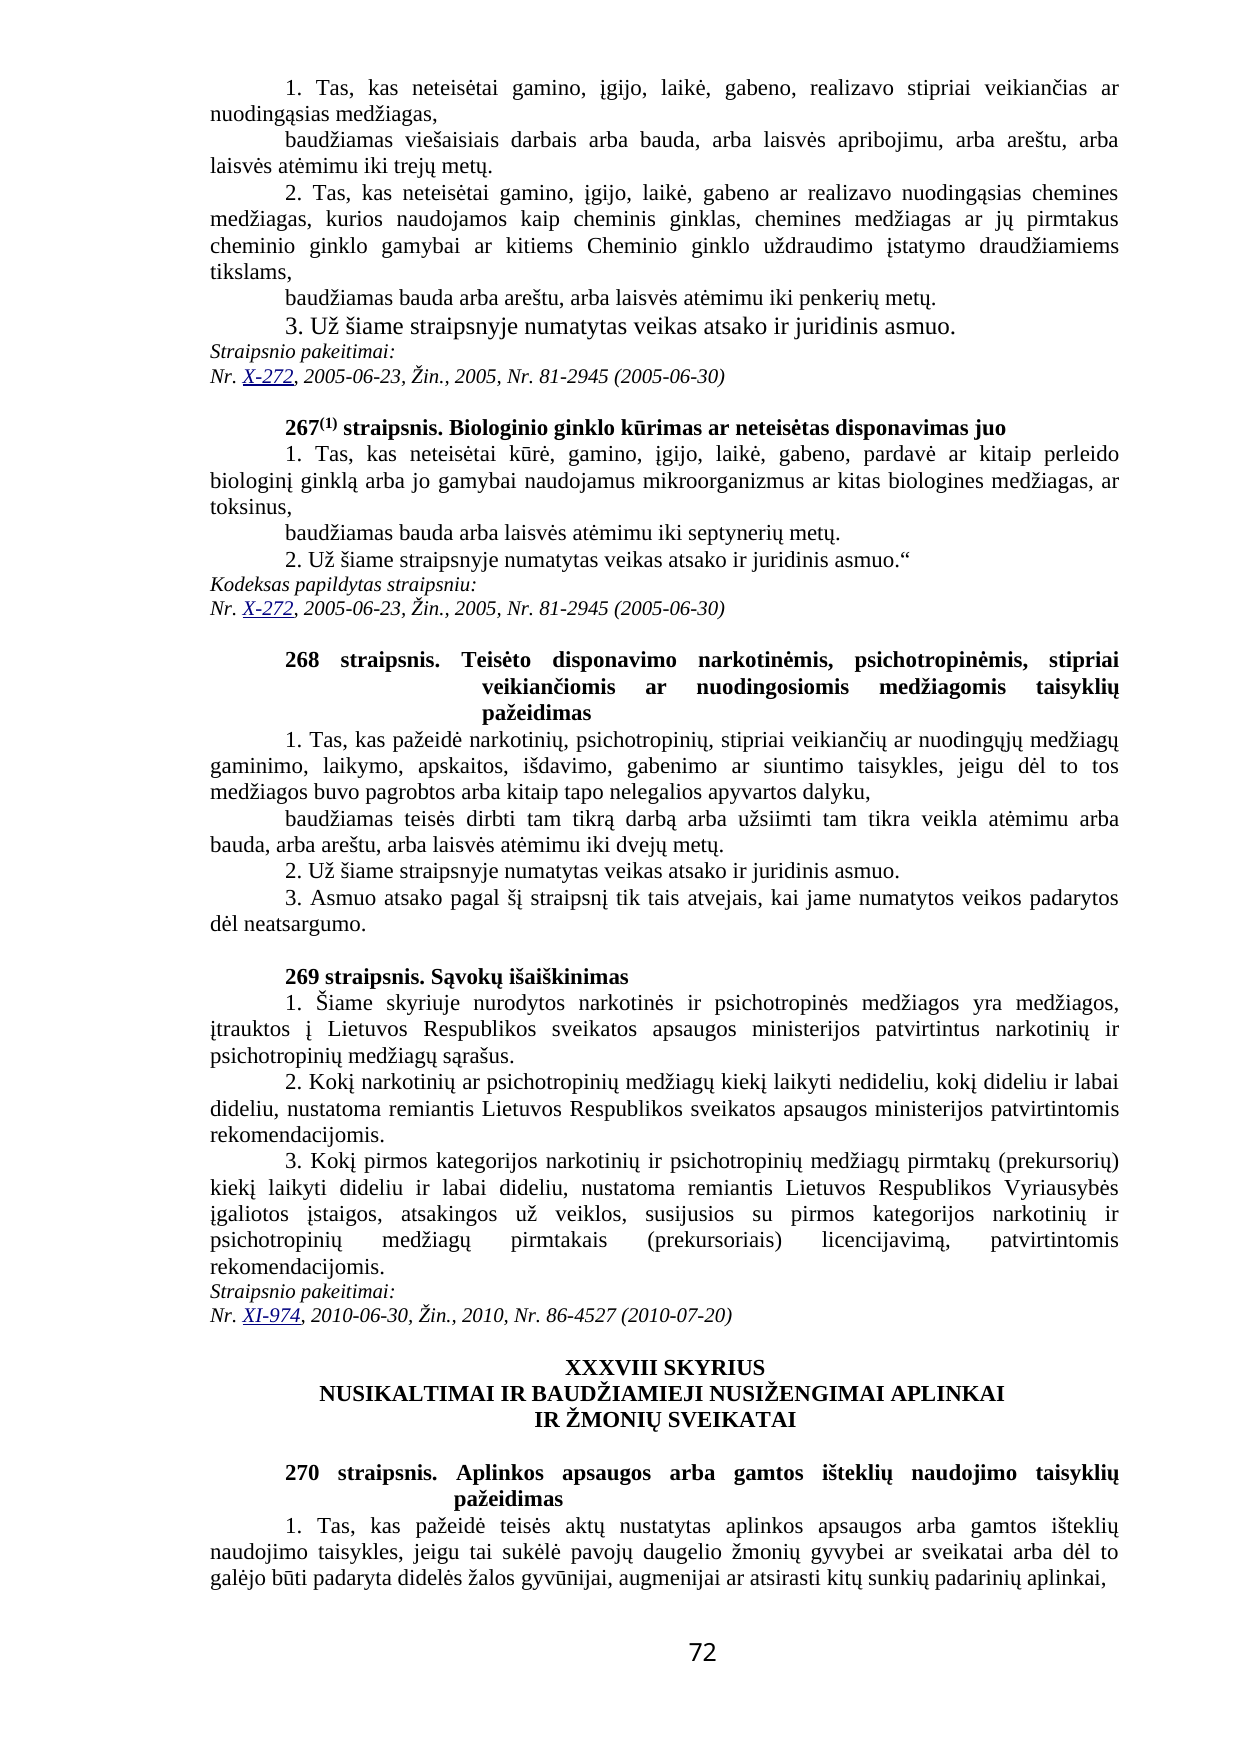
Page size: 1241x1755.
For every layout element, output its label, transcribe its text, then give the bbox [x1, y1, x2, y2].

text 1. Tas, kas pažeidė narkotinių, psichotropinių, stipriai veikiančių ar nuodingųjų medžiagų gaminimo, laikymo, apskaitos, išdavimo, gabenimo ar siuntimo taisykles, jeigu dėl to tos medžiagos buvo pagrobtos arba kitaip tapo nelegalios apyvartos dalyku, [210, 726, 1120, 805]
text Straipsnio pakeitimai: [210, 339, 1120, 363]
text baudžiamas bauda arba areštu, arba laisvės atėmimu iki penkerių metų. [210, 284, 1120, 311]
text 1. Tas, kas neteisėtai gamino, įgijo, laikė, gabeno, realizavo stipriai veikiančias ar nuodingąsias medžiagas, [210, 73, 1120, 126]
text 2. Už šiame straipsnyje numatytas veikas atsako ir juridinis asmuo.“ [210, 546, 1120, 572]
text 1. Tas, kas pažeidė teisės aktų nustatytas aplinkos apsaugos arba gamtos išteklių naudojimo taisykles, jeigu tai sukėlė pavojų daugelio žmonių gyvybei ar sveikatai arba dėl to galėjo būti padaryta didelės žalos gyvūnijai, augmenijai ar atsirasti kitų sunkių padarinių aplinkai, [210, 1512, 1120, 1591]
text 2. Tas, kas neteisėtai gamino, įgijo, laikė, gabeno ar realizavo nuodingąsias chemines medžiagas, kurios naudojamos kaip cheminis ginklas, chemines medžiagas ar jų pirmtakus cheminio ginklo gamybai ar kitiems Cheminio ginklo uždraudimo įstatymo draudžiamiems tikslams, [210, 179, 1120, 284]
text Straipsnio pakeitimai: [210, 1279, 1120, 1303]
text 2. Už šiame straipsnyje numatytas veikas atsako ir juridinis asmuo. [210, 857, 1120, 884]
text Nr. X-272, 2005-06-23, Žin., 2005, Nr. 81-2945 (2005-06-30) [210, 363, 1120, 388]
text NUSIKALTIMAI IR BAUDŽIAMIEJI NUSIŽENGIMAI APLINKAI IR ŽMONIŲ SVEIKATAI [210, 1380, 1120, 1433]
text 1. Tas, kas neteisėtai kūrė, gamino, įgijo, laikė, gabeno, pardavė ar kitaip perleido biologinį ginklą arba jo gamybai naudojamus mikroorganizmus ar kitas biologines medžiagas, ar toksinus, [210, 440, 1120, 519]
text 270 straipsnis. Aplinkos apsaugos arba gamtos išteklių naudojimo taisyklių pažeidimas [285, 1459, 1120, 1512]
text 268 straipsnis. Teisėto disponavimo narkotinėmis, psichotropinėmis, stipriai veikiančiomis ar nuodingosiomis medžiagomis taisyklių pažeidimas [285, 647, 1120, 726]
text Nr. X-272, 2005-06-23, Žin., 2005, Nr. 81-2945 (2005-06-30) [210, 596, 1120, 620]
text baudžiamas teisės dirbti tam tikrą darbą arba užsiimti tam tikra veikla atėmimu arba bauda, arba areštu, arba laisvės atėmimu iki dvejų metų. [210, 805, 1120, 857]
text 1. Šiame skyriuje nurodytos narkotinės ir psichotropinės medžiagos yra medžiagos, įtrauktos į Lietuvos Respublikos sveikatos apsaugos ministerijos patvirtintus narkotinių ir psichotropinių medžiagų sąrašus. [210, 989, 1120, 1068]
text 267(1) straipsnis. Biologinio ginklo kūrimas ar neteisėtas disponavimas juo [210, 414, 1120, 440]
text 3. Asmuo atsako pagal šį straipsnį tik tais atvejais, kai jame numatytos veikos padarytos dėl neatsargumo. [210, 884, 1120, 936]
text Kodeksas papildytas straipsniu: [210, 572, 1120, 596]
text baudžiamas bauda arba laisvės atėmimu iki septynerių metų. [210, 519, 1120, 546]
text baudžiamas viešaisiais darbais arba bauda, arba laisvės apribojimu, arba areštu, arba laisvės atėmimu iki trejų metų. [210, 126, 1120, 179]
text 3. Kokį pirmos kategorijos narkotinių ir psichotropinių medžiagų pirmtakų (prekursorių) kiekį laikyti dideliu ir labai dideliu, nustatoma remiantis Lietuvos Respublikos Vyriausybės įgaliotos įstaigos, atsakingos už veiklos, susijusios su pirmos kategorijos narkotinių ir psichotropinių medžiagų pirmtakais (prekursoriais) licencijavimą, patvirtintomis rekomendacijomis. [210, 1147, 1120, 1279]
text 3. Už šiame straipsnyje numatytas veikas atsako ir juridinis asmuo. [210, 311, 1120, 339]
text 2. Kokį narkotinių ar psichotropinių medžiagų kiekį laikyti nedideliu, kokį dideliu ir labai dideliu, nustatoma remiantis Lietuvos Respublikos sveikatos apsaugos ministerijos patvirtintomis rekomendacijomis. [210, 1068, 1120, 1147]
subtitle XXXVIII SKYRIUS [210, 1353, 1120, 1380]
text Nr. XI-974, 2010-06-30, Žin., 2010, Nr. 86-4527 (2010-07-20) [210, 1303, 1120, 1327]
text 269 straipsnis. Sąvokų išaiškinimas [210, 963, 1120, 989]
